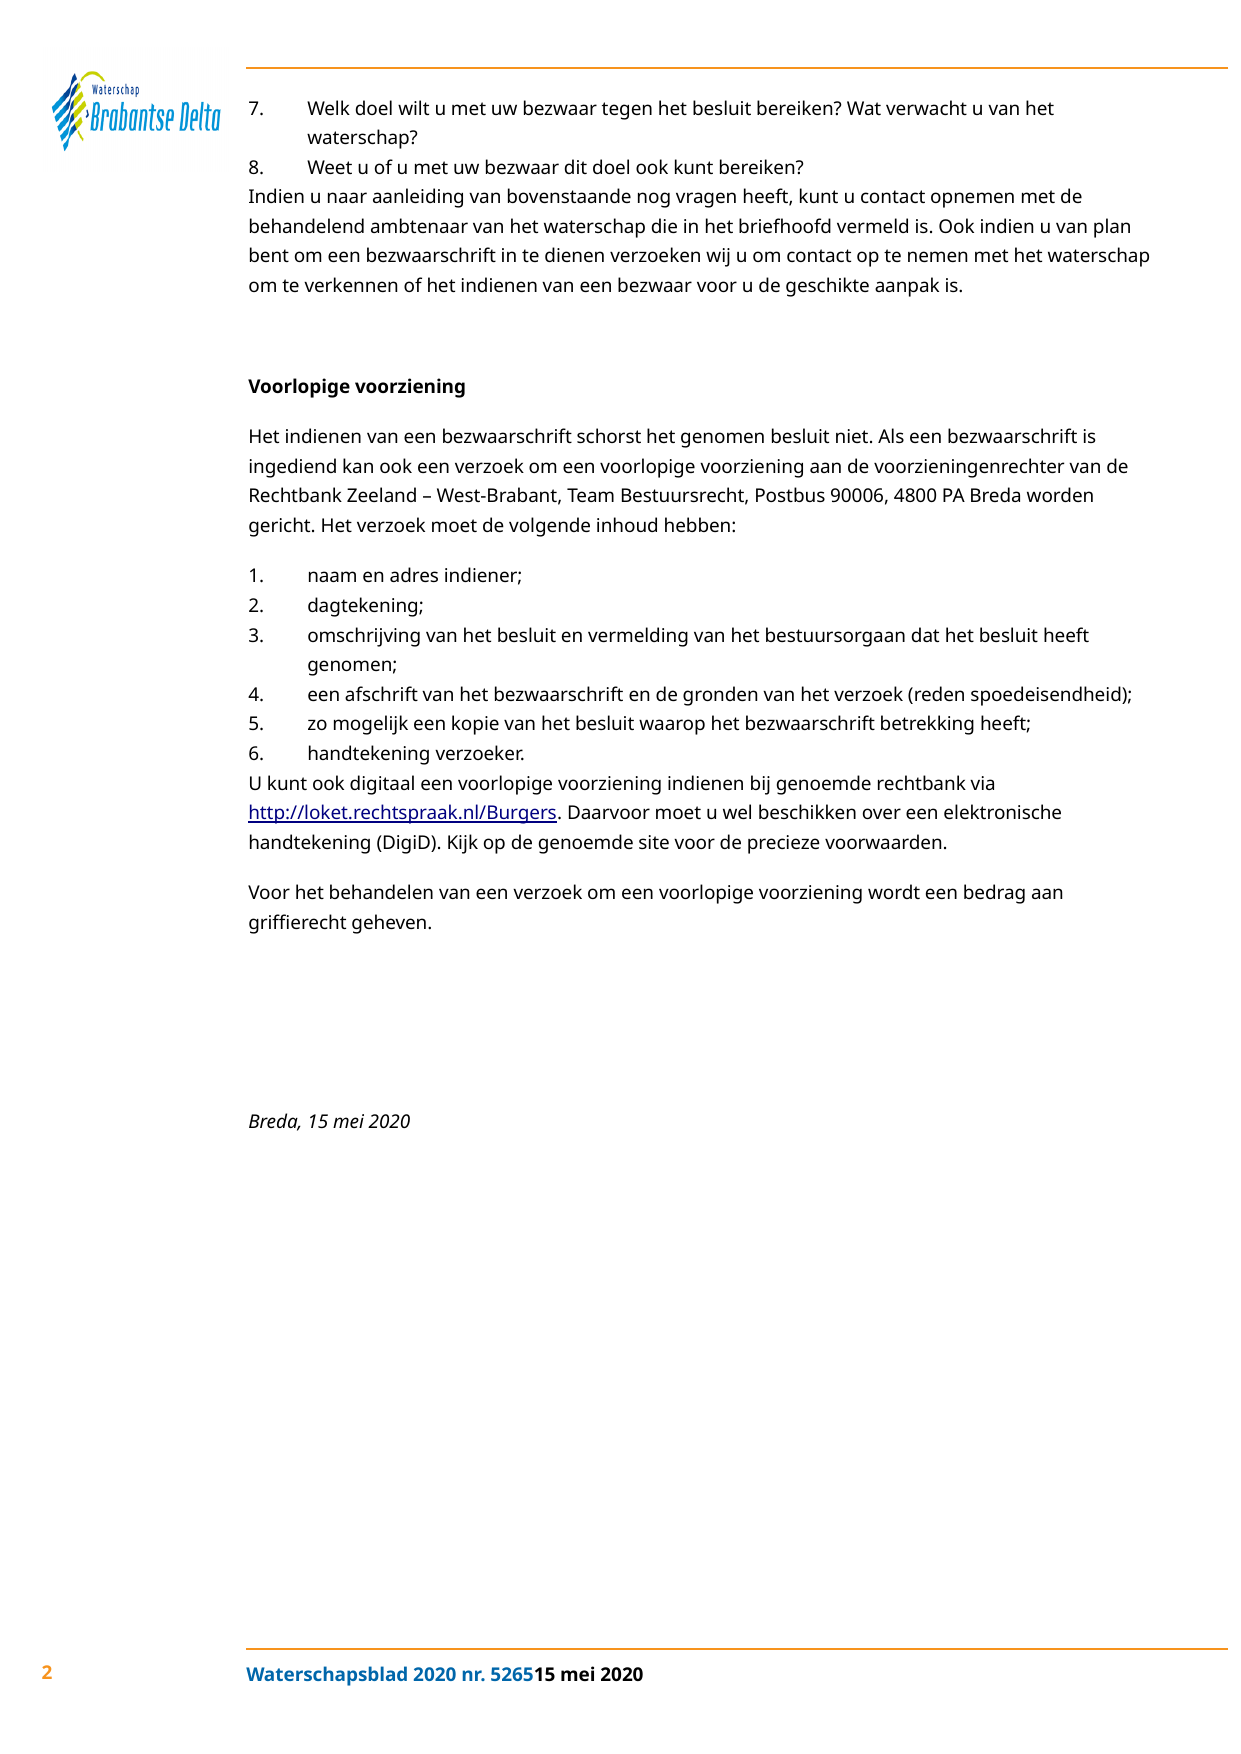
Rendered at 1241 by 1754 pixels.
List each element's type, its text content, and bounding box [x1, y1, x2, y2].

text Voorlopige voorziening [248, 373, 1152, 399]
list omschrijving van het besluit en vermelding van het bestuursorgaan dat het besluit heeft genomen; [248, 622, 1152, 677]
list Welk doel wilt u met uw bezwaar tegen het besluit bereiken? Wat verwacht u van het waterschap? [248, 95, 1152, 150]
list Weet u of u met uw bezwaar dit doel ook kunt bereiken? [248, 154, 1152, 180]
list zo mogelijk een kopie van het besluit waarop het bezwaarschrift betrekking heeft; [248, 711, 1152, 736]
text U kunt ook digitaal een voorlopige voorziening indienen bij genoemde rechtbank via http://loket.rechtspraak.nl/Burgers. Daarvoor moet u wel beschikken over een elektronische handtekening (DigiD). Kijk op de genoemde site voor de precieze voorwaarden. [248, 770, 1152, 855]
text Breda, 15 mei 2020 [248, 1108, 1152, 1134]
text Het indienen van een bezwaarschrift schorst het genomen besluit niet. Als een bezwaarschrift is ingediend kan ook een verzoek om een voorlopige voorziening aan de voorzieningenrechter van de Rechtbank Zeeland – West-Brabant, Team Bestuursrecht, Postbus 90006, 4800 PA Breda worden gericht. Het verzoek moet de volgende inhoud hebben: [248, 423, 1152, 538]
text Indien u naar aanleiding van bovenstaande nog vragen heeft, kunt u contact opnemen met de behandelend ambtenaar van het waterschap die in het briefhoofd vermeld is. Ook indien u van plan bent om een bezwaarschrift in te dienen verzoeken wij u om contact op te nemen met het waterschap om te verkennen of het indienen van een bezwaar voor u de geschikte aanpak is. [248, 183, 1152, 298]
list dagtekening; [248, 592, 1152, 618]
text Voor het behandelen van een verzoek om een voorlopige voorziening wordt een bedrag aan griffierecht geheven. [248, 879, 1152, 935]
picture [41, 47, 231, 172]
list naam en adres indiener; [248, 563, 1152, 588]
list handtekening verzoeker. [248, 740, 1152, 766]
list een afschrift van het bezwaarschrift en de gronden van het verzoek (reden spoedeisendheid); [248, 681, 1152, 707]
